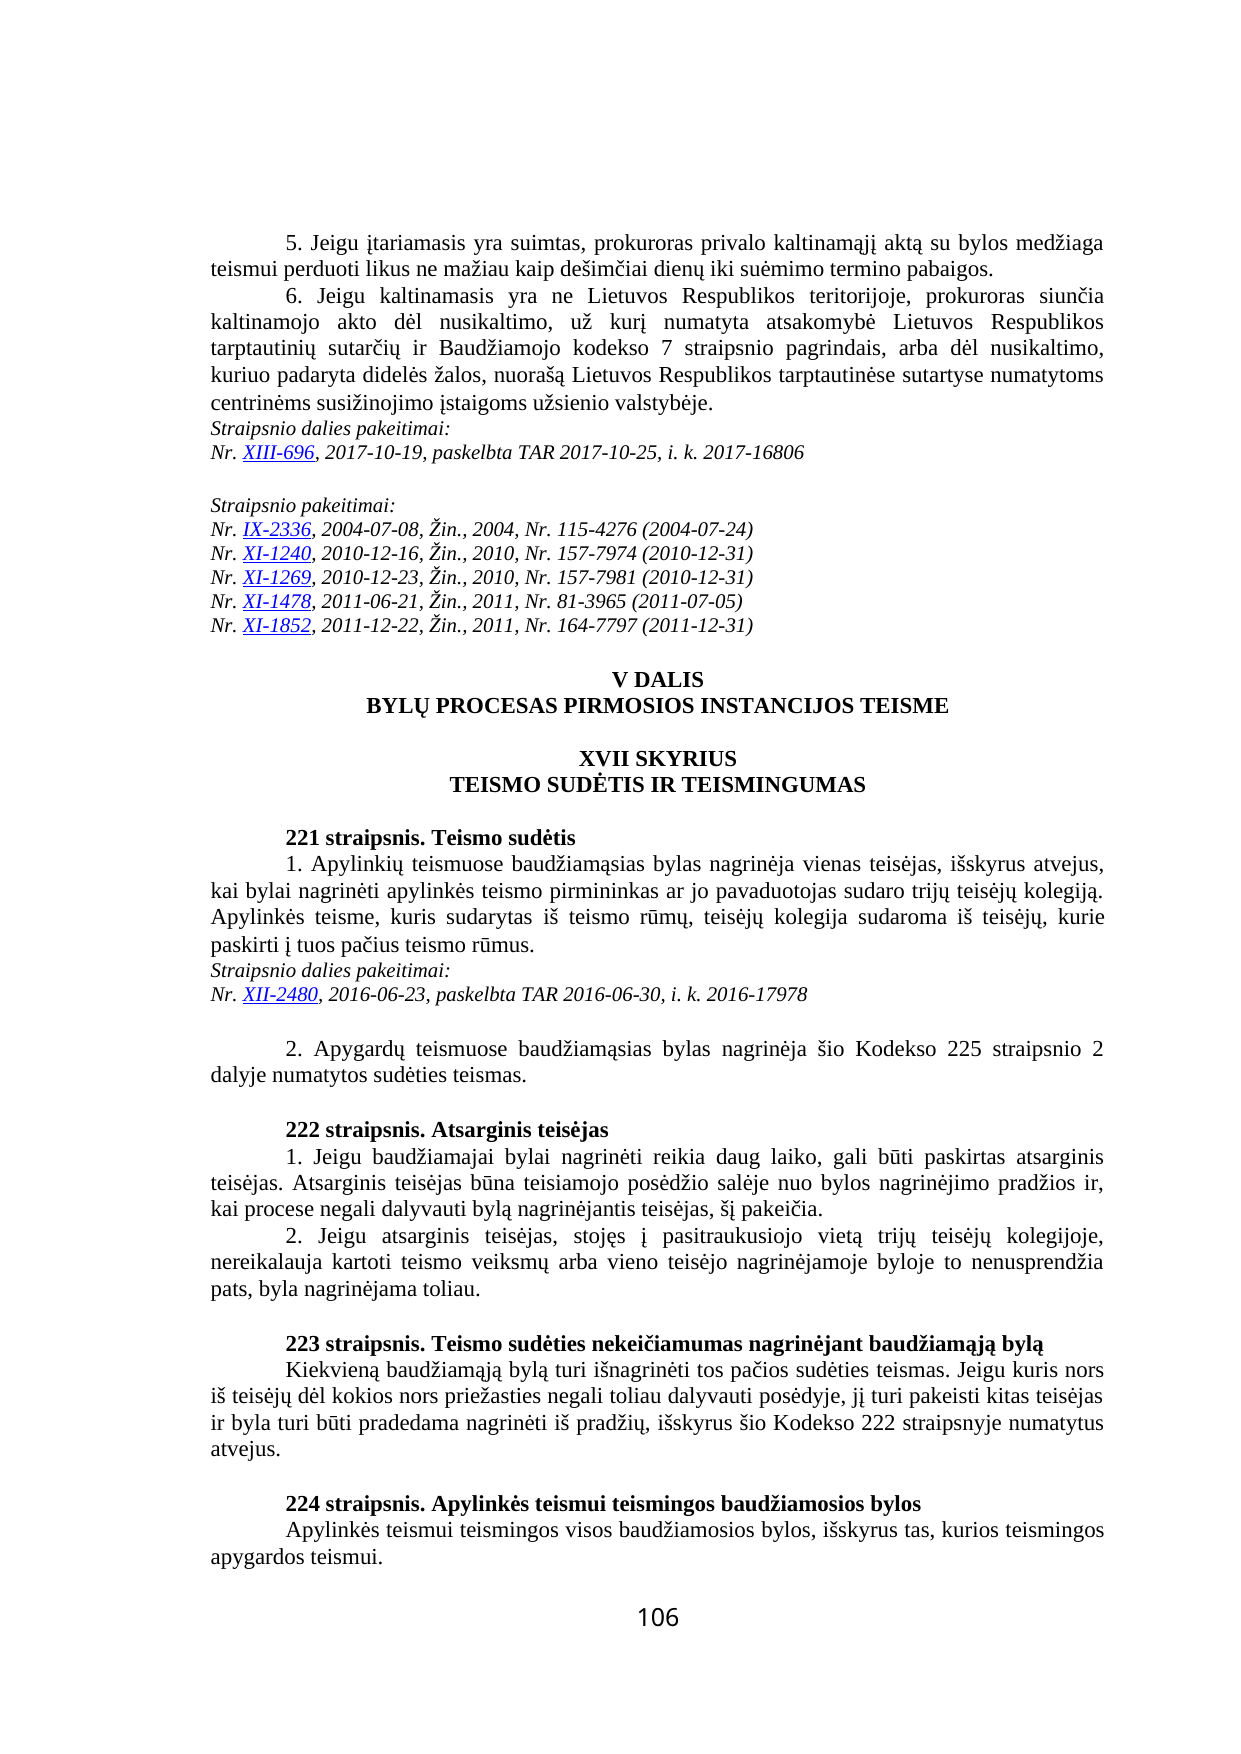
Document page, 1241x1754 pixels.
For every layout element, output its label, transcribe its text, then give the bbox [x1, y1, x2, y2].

text 224 straipsnis. Apylinkės teismui teismingos baudžiamosios bylos [210, 1490, 1105, 1517]
text 223 straipsnis. Teismo sudėties nekeičiamumas nagrinėjant baudžiamąją bylą [285, 1330, 1105, 1356]
text 2. Apygardų teismuose baudžiamąsias bylas nagrinėja šio Kodekso 225 straipsnio 2 dalyje numatytos sudėties teismas. [210, 1035, 1105, 1088]
text Bylų procesas pirmosios instancijos teisme [210, 692, 1105, 718]
text Nr. XI-1240, 2010-12-16, Žin., 2010, Nr. 157-7974 (2010-12-31) [210, 541, 1105, 565]
text Nr. XII-2480, 2016-06-23, paskelbta TAR 2016-06-30, i. k. 2016-17978 [210, 982, 1105, 1006]
text 1. Apylinkių teismuose baudžiamąsias bylas nagrinėja vienas teisėjas, išskyrus atvejus, kai bylai nagrinėti apylinkės teismo pirmininkas ar jo pavaduotojas sudaro trijų teisėjų kolegiją. Apylinkės teisme, kuris sudarytas iš teismo rūmų, teisėjų kolegija sudaroma iš teisėjų, kurie paskirti į tuos pačius teismo rūmus. [210, 850, 1105, 958]
text 221 straipsnis. Teismo sudėtis [210, 824, 1105, 850]
subtitle XVII skyrius [210, 745, 1105, 771]
text Straipsnio dalies pakeitimai: [210, 958, 1105, 982]
text 1. Jeigu baudžiamajai bylai nagrinėti reikia daug laiko, gali būti paskirtas atsarginis teisėjas. Atsarginis teisėjas būna teisiamojo posėdžio salėje nuo bylos nagrinėjimo pradžios ir, kai procese negali dalyvauti bylą nagrinėjantis teisėjas, šį pakeičia. [210, 1143, 1105, 1222]
text Nr. IX-2336, 2004-07-08, Žin., 2004, Nr. 115-4276 (2004-07-24) [210, 517, 1105, 541]
text Kiekvieną baudžiamąją bylą turi išnagrinėti tos pačios sudėties teismas. Jeigu kuris nors iš teisėjų dėl kokios nors priežasties negali toliau dalyvauti posėdyje, jį turi pakeisti kitas teisėjas ir byla turi būti pradedama nagrinėti iš pradžių, išskyrus šio Kodekso 222 straipsnyje numatytus atvejus. [210, 1356, 1105, 1461]
text 5. Jeigu įtariamasis yra suimtas, prokuroras privalo kaltinamąjį aktą su bylos medžiaga teismui perduoti likus ne mažiau kaip dešimčiai dienų iki suėmimo termino pabaigos. [210, 229, 1105, 282]
text Nr. XI-1478, 2011-06-21, Žin., 2011, Nr. 81-3965 (2011-07-05) [210, 589, 1105, 613]
text Teismo sudėtis ir teismingumas [210, 771, 1105, 798]
text Nr. XI-1269, 2010-12-23, Žin., 2010, Nr. 157-7981 (2010-12-31) [210, 565, 1105, 589]
text Nr. XI-1852, 2011-12-22, Žin., 2011, Nr. 164-7797 (2011-12-31) [210, 613, 1105, 637]
subtitle V dalis [210, 666, 1105, 692]
text 2. Jeigu atsarginis teisėjas, stojęs į pasitraukusiojo vietą trijų teisėjų kolegijoje, nereikalauja kartoti teismo veiksmų arba vieno teisėjo nagrinėjamoje byloje to nenusprendžia pats, byla nagrinėjama toliau. [210, 1222, 1105, 1301]
text 222 straipsnis. Atsarginis teisėjas [210, 1116, 1105, 1143]
text Straipsnio pakeitimai: [210, 493, 1105, 517]
text Apylinkės teismui teismingos visos baudžiamosios bylos, išskyrus tas, kurios teismingos apygardos teismui. [210, 1517, 1105, 1569]
text 6. Jeigu kaltinamasis yra ne Lietuvos Respublikos teritorijoje, prokuroras siunčia kaltinamojo akto dėl nusikaltimo, už kurį numatyta atsakomybė Lietuvos Respublikos tarptautinių sutarčių ir Baudžiamojo kodekso 7 straipsnio pagrindais, arba dėl nusikaltimo, kuriuo padaryta didelės žalos, nuorašą Lietuvos Respublikos tarptautinėse sutartyse numatytoms centrinėms susižinojimo įstaigoms užsienio valstybėje. [210, 282, 1105, 416]
text Straipsnio dalies pakeitimai: [210, 416, 1105, 440]
text Nr. XIII-696, 2017-10-19, paskelbta TAR 2017-10-25, i. k. 2017-16806 [210, 440, 1105, 464]
